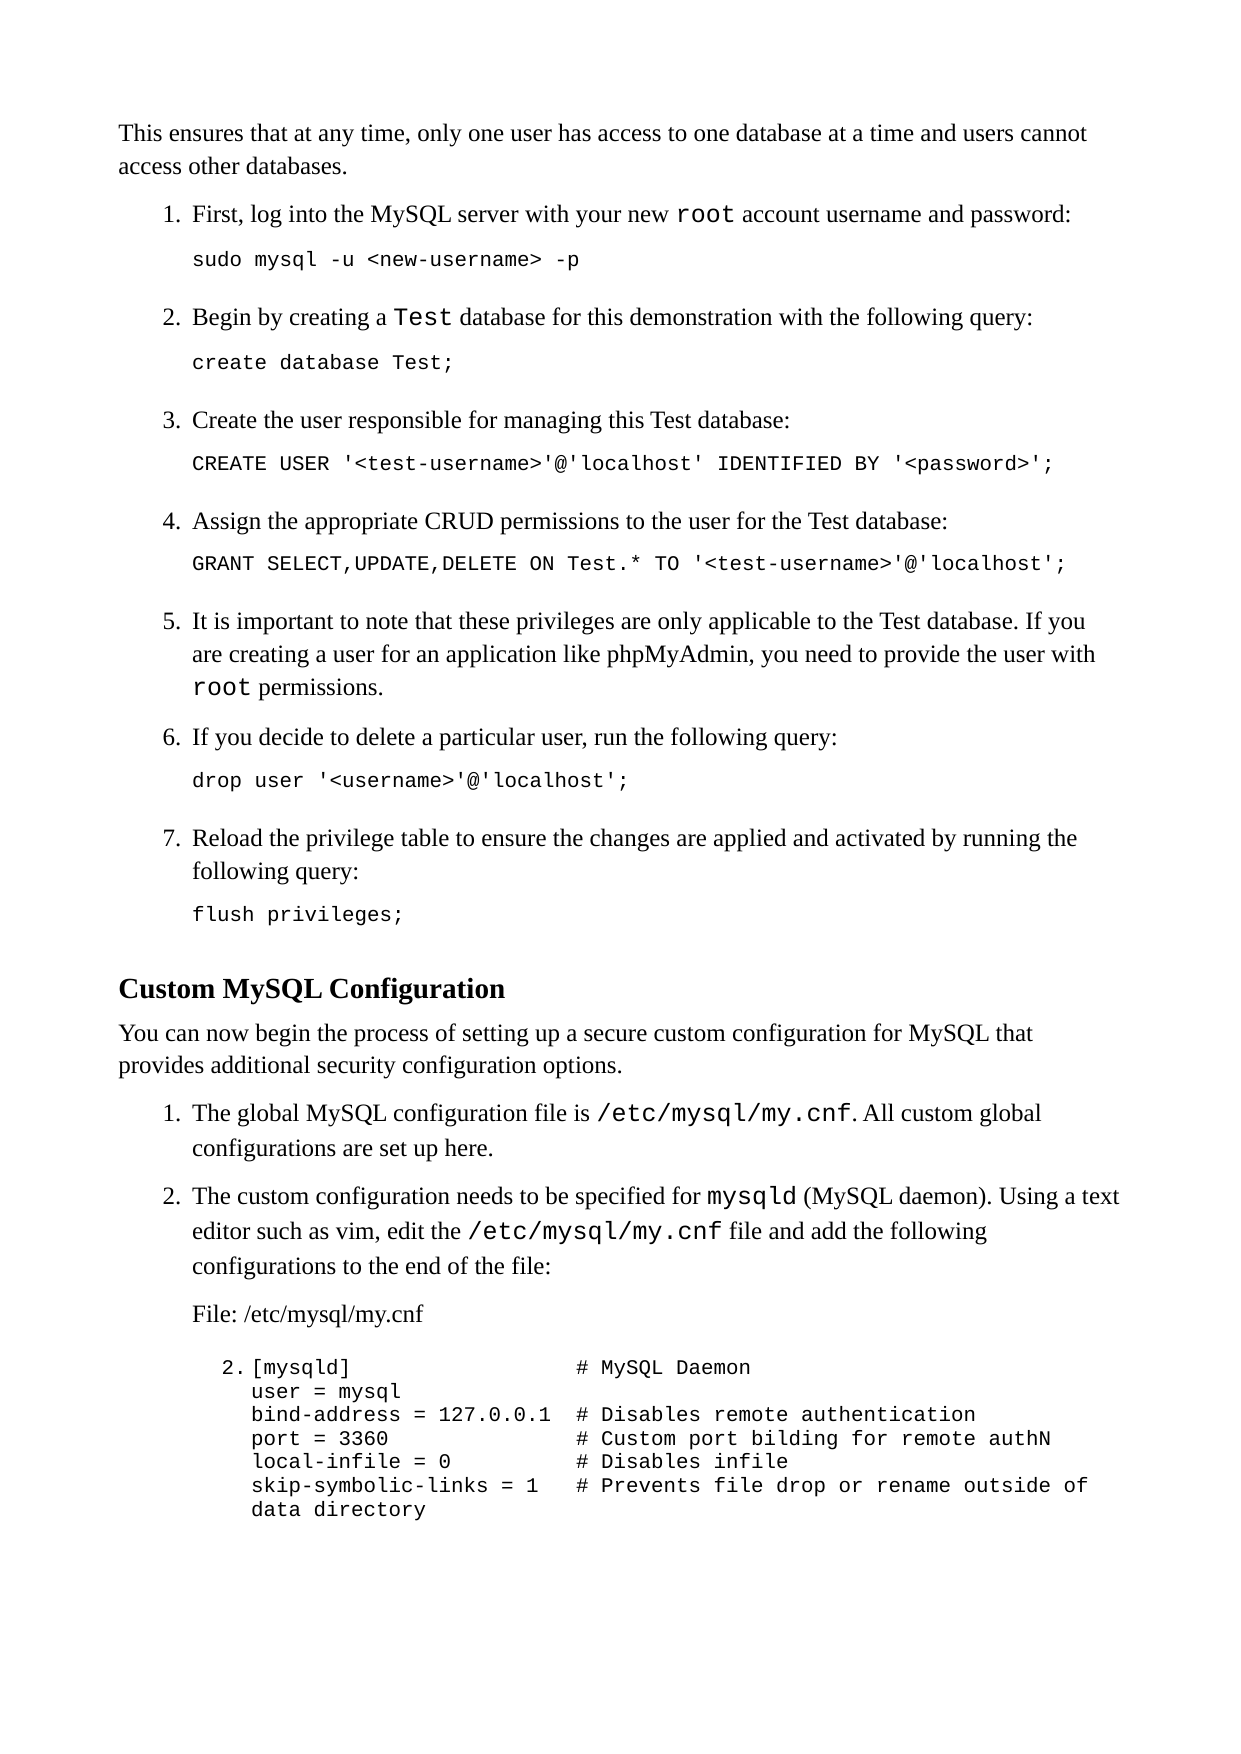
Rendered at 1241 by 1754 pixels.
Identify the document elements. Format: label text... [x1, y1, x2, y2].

list The custom configuration needs to be specified for mysqld (MySQL daemon). Using a text editor such as vim, edit the /etc/mysql/my.cnf file and add the following configurations to the end of the file: [162, 1181, 1122, 1280]
list Begin by creating a Test database for this demonstration with the following query: [162, 302, 1122, 333]
list If you decide to delete a particular user, run the following query: [162, 722, 1122, 751]
list drop user '<username>'@'localhost'; [162, 770, 1122, 794]
list Reload the privilege table to ensure the changes are applied and activated by running the following query: [162, 823, 1122, 885]
list It is important to note that these privileges are only applicable to the Test database. If you are creating a user for an application like phpMyAdmin, you need to provide the user with root permissions. [162, 606, 1122, 703]
list [mysqld] # MySQL Daemon [221, 1357, 1122, 1381]
list The global MySQL configuration file is /etc/mysql/my.cnf. All custom global configurations are set up here. [162, 1098, 1122, 1162]
list Create the user responsible for managing this Test database: [162, 405, 1122, 434]
list GRANT SELECT,UPDATE,DELETE ON Test.* TO '<test-username>'@'localhost'; [162, 553, 1122, 577]
list skip-symbolic-links = 1 # Prevents file drop or rename outside of data directory [221, 1475, 1122, 1522]
list flush privileges; [162, 904, 1122, 927]
list create database Test; [162, 352, 1122, 376]
list local-infile = 0 # Disables infile [221, 1452, 1122, 1475]
text You can now begin the process of setting up a secure custom configuration for MySQL that provides additional security configuration options. [118, 1018, 1122, 1079]
subtitle Custom MySQL Configuration [118, 972, 1122, 1005]
list Assign the appropriate CRUD permissions to the user for the Test database: [162, 506, 1122, 534]
list First, log into the MySQL server with your new root account username and password: [162, 199, 1122, 229]
text This ensures that at any time, only one user has access to one database at a time and users cannot access other databases. [118, 118, 1122, 180]
subtitle File: /etc/mysql/my.cnf [162, 1299, 1122, 1327]
list bind-address = 127.0.0.1 # Disables remote authentication [221, 1404, 1122, 1428]
list user = mysql [221, 1381, 1122, 1404]
list sudo mysql -u <new-username> -p [162, 249, 1122, 272]
list port = 3360 # Custom port bilding for remote authN [221, 1428, 1122, 1452]
list CREATE USER '<test-username>'@'localhost' IDENTIFIED BY '<password>'; [162, 453, 1122, 476]
